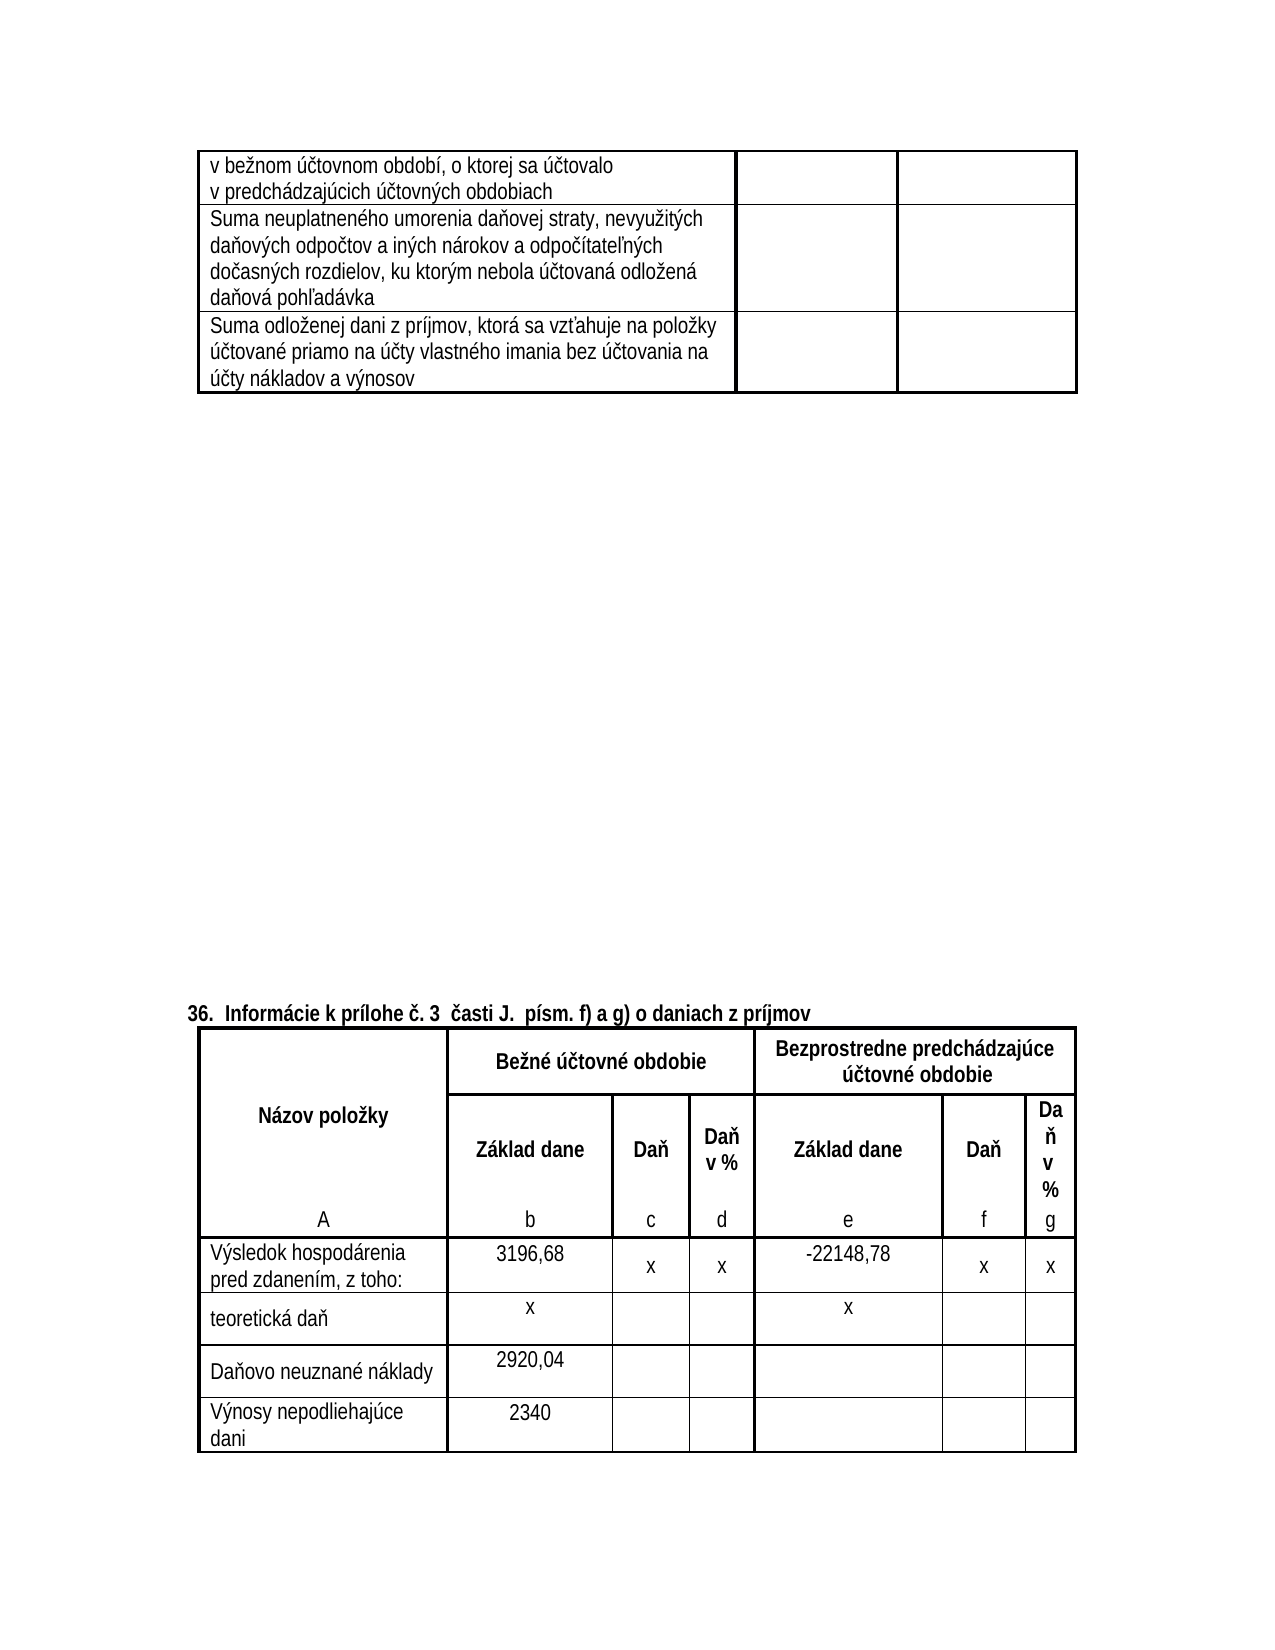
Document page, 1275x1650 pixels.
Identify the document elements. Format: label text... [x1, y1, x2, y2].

table_cell g [1027, 1202, 1074, 1236]
table_cell [756, 1346, 942, 1397]
table_cell [1026, 1293, 1074, 1344]
table_cell Daň v % [691, 1096, 753, 1202]
table_header Bezprostredne predchádzajúce účtovné obdobie [756, 1030, 1074, 1093]
table_cell 2920,04 [449, 1346, 612, 1397]
table_cell [690, 1293, 753, 1344]
table_cell A [201, 1202, 446, 1236]
table_cell Daň [944, 1096, 1024, 1202]
table_cell [690, 1398, 753, 1451]
table_cell 2340 [449, 1398, 612, 1451]
table_cell [690, 1346, 753, 1397]
table_cell Výnosy nepodliehajúce dani [201, 1398, 446, 1451]
table_header Bežné účtovné obdobie [449, 1030, 753, 1093]
table_cell [738, 152, 896, 204]
table_cell [738, 205, 896, 311]
table_cell f [944, 1202, 1024, 1236]
table_cell Suma neuplatneného umorenia daňovej straty, nevyužitých daňových odpočtov a iných nárokov a odpočítateľných dočasných rozdielov, ku ktorým nebola účtovaná odložená daňová pohľadávka [200, 205, 734, 311]
table_cell [756, 1398, 942, 1451]
table_cell x [756, 1293, 942, 1344]
table_cell x [943, 1239, 1025, 1292]
text 36. Informácie k prílohe č. 3 časti J. písm. f) a g) o daniach z príjmov [187, 1000, 1087, 1026]
table_cell [899, 152, 1075, 204]
table_cell [613, 1293, 689, 1344]
table_cell [899, 312, 1075, 391]
table_cell [899, 205, 1075, 311]
table_cell [1026, 1346, 1074, 1397]
table_header Názov položky [201, 1030, 446, 1202]
table_cell [943, 1346, 1025, 1397]
table_cell Základ dane [449, 1096, 611, 1202]
table_cell [1026, 1398, 1074, 1451]
table_cell x [613, 1239, 689, 1292]
table_cell [738, 312, 896, 391]
table_cell e [756, 1202, 941, 1236]
table_cell x [1026, 1239, 1074, 1292]
table_cell Suma odloženej dani z príjmov, ktorá sa vzťahuje na položky účtované priamo na účty vlastného imania bez účtovania na účty nákladov a výnosov [200, 312, 734, 391]
table_cell [943, 1293, 1025, 1344]
table_cell [613, 1398, 689, 1451]
table_cell b [449, 1202, 611, 1236]
table_cell [613, 1346, 689, 1397]
table_cell -22148,78 [756, 1239, 942, 1292]
table_cell Daň v % [1027, 1096, 1074, 1202]
table_cell Daň [614, 1096, 688, 1202]
table_cell v bežnom účtovnom období, o ktorej sa účtovalo v predchádzajúcich účtovných obdobiach [200, 152, 734, 204]
table_cell Daňovo neuznané náklady [201, 1346, 446, 1397]
table_cell c [614, 1202, 688, 1236]
table_cell 3196,68 [449, 1239, 612, 1292]
table_cell Výsledok hospodárenia pred zdanením, z toho: [201, 1239, 446, 1292]
table_cell teoretická daň [201, 1293, 446, 1344]
table_cell x [690, 1239, 753, 1292]
table_cell d [691, 1202, 753, 1236]
table_cell x [449, 1293, 612, 1344]
table_cell [943, 1398, 1025, 1451]
table_cell Základ dane [756, 1096, 941, 1202]
